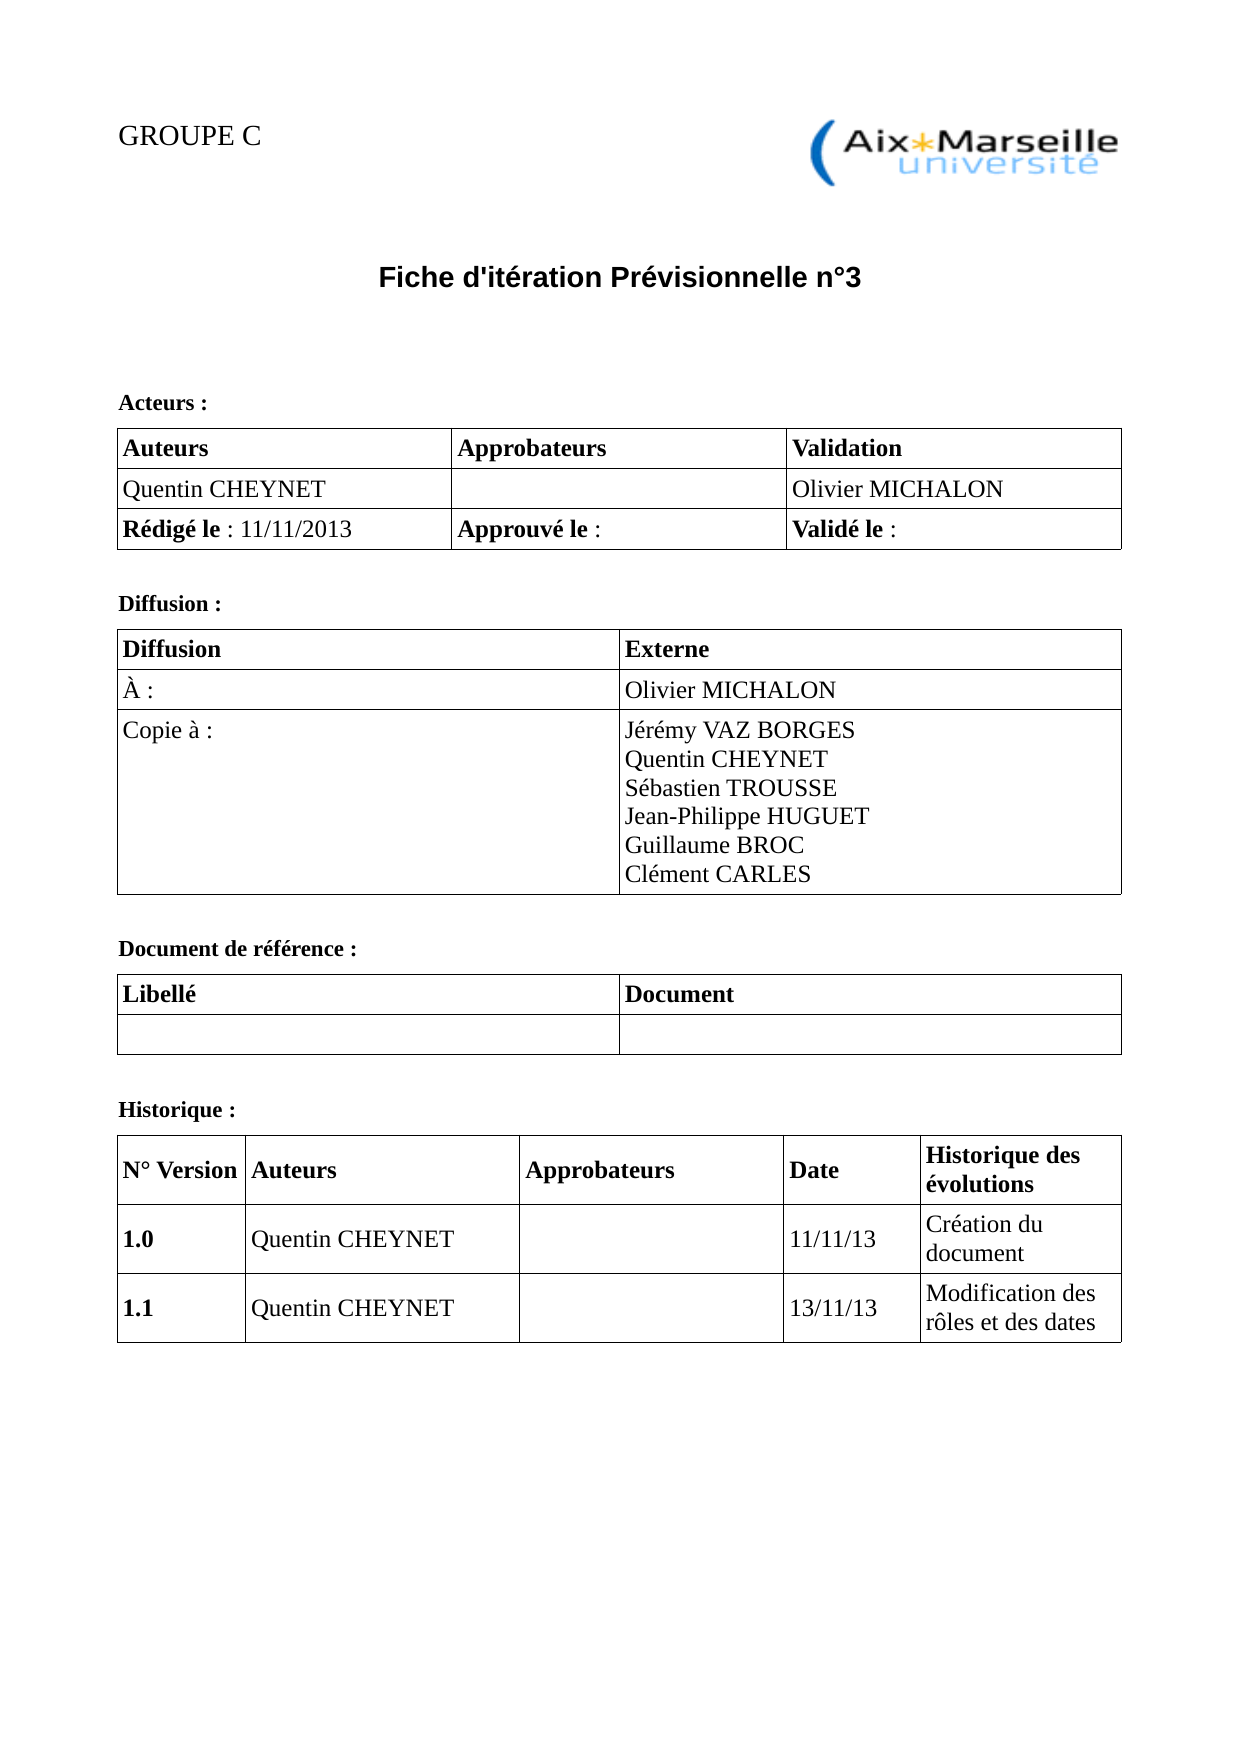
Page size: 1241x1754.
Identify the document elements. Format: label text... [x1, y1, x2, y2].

table_cell Quentin CHEYNET [118, 469, 451, 508]
table_cell [520, 1274, 783, 1342]
table_header Historique des évolutions [921, 1136, 1121, 1203]
table_cell 1.1 [118, 1274, 245, 1342]
text GROUPE C [118, 118, 802, 152]
table_header Validation [787, 429, 1121, 468]
table_cell [620, 1015, 1121, 1054]
table_header N° Version [118, 1136, 245, 1203]
table_header Auteurs [118, 429, 451, 468]
table_cell Olivier MICHALON [787, 469, 1121, 508]
table_cell Validé le : [787, 509, 1121, 548]
text Acteurs : [118, 389, 1122, 415]
table_cell À : [118, 670, 619, 709]
text Historique : [118, 1096, 1122, 1122]
table_cell Jérémy VAZ BORGES Quentin CHEYNET Sébastien TROUSSE Jean-Philippe HUGUET Guillaume BROC Clément CARLES [620, 710, 1121, 893]
table_cell [452, 469, 786, 508]
text Diffusion : [118, 590, 1122, 616]
table_header Libellé [118, 975, 619, 1014]
table_header Auteurs [246, 1136, 519, 1203]
table_cell [118, 1015, 619, 1054]
table_header Document [620, 975, 1121, 1014]
table_cell 13/11/13 [784, 1274, 920, 1342]
table_cell Olivier MICHALON [620, 670, 1121, 709]
table_cell Modification des rôles et des dates [921, 1274, 1121, 1342]
table_cell Approuvé le : [452, 509, 786, 548]
subtitle Fiche d'itération Prévisionnelle n°3 [118, 260, 1122, 294]
table_cell 11/11/13 [784, 1205, 920, 1273]
table_header Externe [620, 630, 1121, 669]
table_cell Quentin CHEYNET [246, 1205, 519, 1273]
table_cell 1.0 [118, 1205, 245, 1273]
text Document de référence : [118, 935, 1122, 961]
table_header Approbateurs [520, 1136, 783, 1203]
table_header Approbateurs [452, 429, 786, 468]
table_header Date [784, 1136, 920, 1203]
table_cell Copie à : [118, 710, 619, 893]
table_cell Rédigé le : 11/11/2013 [118, 509, 451, 548]
table_cell [520, 1205, 783, 1273]
table_header Diffusion [118, 630, 619, 669]
table_cell Quentin CHEYNET [246, 1274, 519, 1342]
table_cell Création du document [921, 1205, 1121, 1273]
